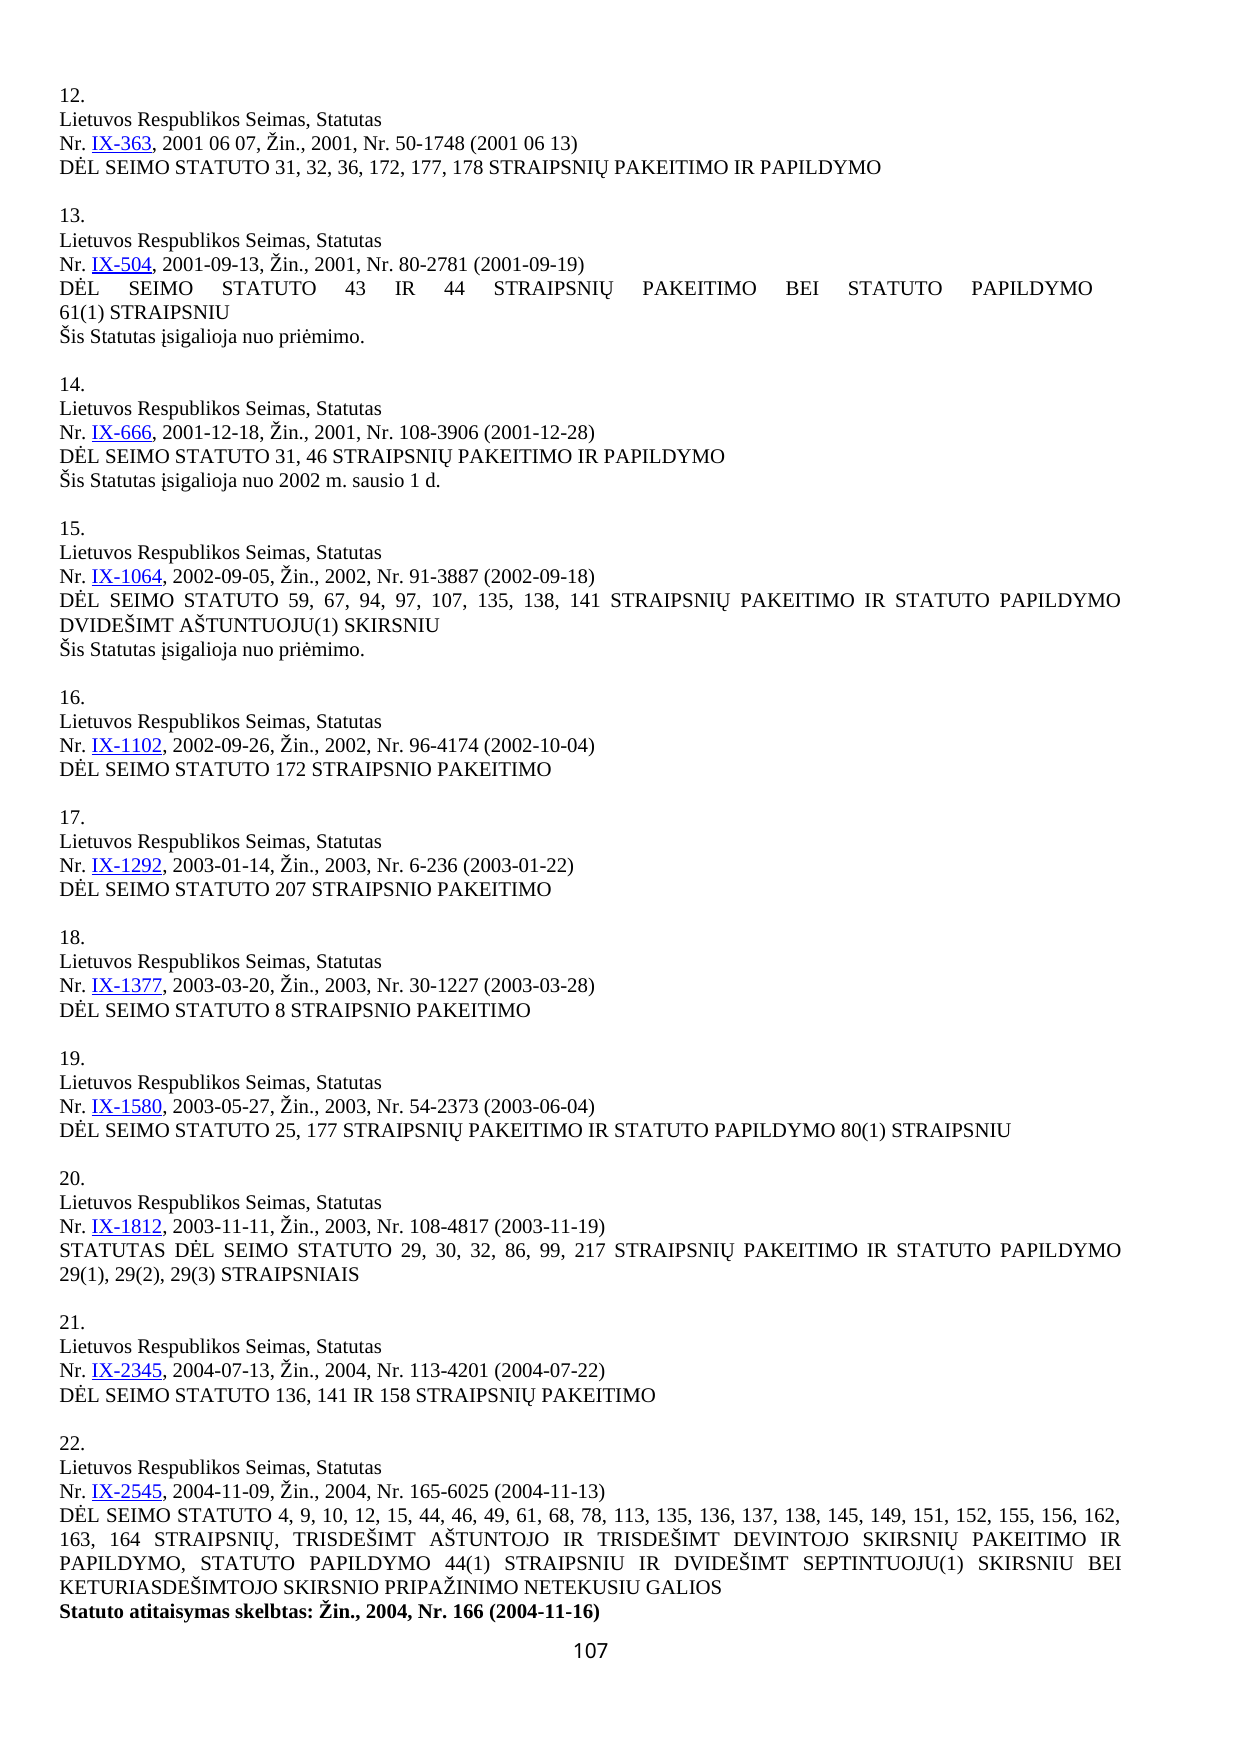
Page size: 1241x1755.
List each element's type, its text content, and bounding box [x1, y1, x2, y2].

text DĖL SEIMO STATUTO 4, 9, 10, 12, 15, 44, 46, 49, 61, 68, 78, 113, 135, 136, 137, 138, 145, 149, 151, 152, 155, 156, 162, 163, 164 STRAIPSNIŲ, TRISDEŠIMT AŠTUNTOJO IR TRISDEŠIMT DEVINTOJO SKIRSNIŲ PAKEITIMO IR PAPILDYMO, STATUTO PAPILDYMO 44(1) STRAIPSNIU IR DVIDEŠIMT SEPTINTUOJU(1) SKIRSNIU BEI KETURIASDEŠIMTOJO SKIRSNIO PRIPAŽINIMO NETEKUSIU GALIOS [59, 1503, 1122, 1599]
text DĖL SEIMO STATUTO 136, 141 IR 158 STRAIPSNIŲ PAKEITIMO [59, 1382, 1122, 1407]
text 13. [59, 203, 1122, 227]
text Nr. IX-1292, 2003-01-14, Žin., 2003, Nr. 6-236 (2003-01-22) [59, 853, 1122, 877]
text 18. [59, 925, 1122, 949]
text DĖL SEIMO STATUTO 8 STRAIPSNIO PAKEITIMO [59, 997, 1122, 1022]
text Lietuvos Respublikos Seimas, Statutas [59, 1334, 1122, 1358]
text Lietuvos Respublikos Seimas, Statutas [59, 949, 1122, 973]
text Statuto atitaisymas skelbtas: Žin., 2004, Nr. 166 (2004-11-16) [59, 1599, 1122, 1623]
text Šis Statutas įsigalioja nuo 2002 m. sausio 1 d. [59, 468, 1122, 492]
text Lietuvos Respublikos Seimas, Statutas [59, 829, 1122, 853]
text 16. [59, 685, 1122, 709]
text Nr. IX-1064, 2002-09-05, Žin., 2002, Nr. 91-3887 (2002-09-18) [59, 564, 1122, 588]
text 15. [59, 516, 1122, 540]
text Nr. IX-666, 2001-12-18, Žin., 2001, Nr. 108-3906 (2001-12-28) [59, 420, 1122, 444]
text Lietuvos Respublikos Seimas, Statutas [59, 396, 1122, 420]
text DĖL SEIMO STATUTO 172 STRAIPSNIO PAKEITIMO [59, 757, 1122, 781]
text Nr. IX-2345, 2004-07-13, Žin., 2004, Nr. 113-4201 (2004-07-22) [59, 1358, 1122, 1382]
text Šis Statutas įsigalioja nuo priėmimo. [59, 324, 1122, 348]
text 14. [59, 372, 1122, 396]
text Nr. IX-1580, 2003-05-27, Žin., 2003, Nr. 54-2373 (2003-06-04) [59, 1094, 1122, 1118]
text Nr. IX-363, 2001 06 07, Žin., 2001, Nr. 50-1748 (2001 06 13) [59, 131, 1122, 155]
text 20. [59, 1166, 1122, 1190]
text DĖL SEIMO STATUTO 207 STRAIPSNIO PAKEITIMO [59, 877, 1122, 901]
text Nr. IX-1102, 2002-09-26, Žin., 2002, Nr. 96-4174 (2002-10-04) [59, 733, 1122, 757]
text Nr. IX-2545, 2004-11-09, Žin., 2004, Nr. 165-6025 (2004-11-13) [59, 1479, 1122, 1503]
text Lietuvos Respublikos Seimas, Statutas [59, 107, 1122, 131]
text 21. [59, 1310, 1122, 1334]
text DĖL SEIMO STATUTO 59, 67, 94, 97, 107, 135, 138, 141 STRAIPSNIŲ PAKEITIMO IR STATUTO PAPILDYMO DVIDEŠIMT AŠTUNTUOJU(1) SKIRSNIU [59, 588, 1122, 637]
text Nr. IX-1812, 2003-11-11, Žin., 2003, Nr. 108-4817 (2003-11-19) [59, 1214, 1122, 1238]
text 22. [59, 1431, 1122, 1455]
text 19. [59, 1046, 1122, 1070]
text Lietuvos Respublikos Seimas, Statutas [59, 227, 1122, 252]
text Nr. IX-504, 2001-09-13, Žin., 2001, Nr. 80-2781 (2001-09-19) [59, 252, 1122, 276]
text DĖL SEIMO STATUTO 31, 32, 36, 172, 177, 178 STRAIPSNIŲ PAKEITIMO IR PAPILDYMO [59, 155, 1122, 179]
text Lietuvos Respublikos Seimas, Statutas [59, 1070, 1122, 1094]
text Lietuvos Respublikos Seimas, Statutas [59, 1190, 1122, 1214]
text 12. [59, 83, 1122, 107]
text Nr. IX-1377, 2003-03-20, Žin., 2003, Nr. 30-1227 (2003-03-28) [59, 973, 1122, 997]
text Šis Statutas įsigalioja nuo priėmimo. [59, 637, 1122, 661]
text 17. [59, 805, 1122, 829]
text DĖL SEIMO STATUTO 25, 177 STRAIPSNIŲ PAKEITIMO IR STATUTO PAPILDYMO 80(1) STRAIPSNIU [59, 1118, 1122, 1142]
text Lietuvos Respublikos Seimas, Statutas [59, 1455, 1122, 1479]
text STATUTAS DĖL SEIMO STATUTO 29, 30, 32, 86, 99, 217 STRAIPSNIŲ PAKEITIMO IR STATUTO PAPILDYMO 29(1), 29(2), 29(3) STRAIPSNIAIS [59, 1238, 1122, 1286]
text Lietuvos Respublikos Seimas, Statutas [59, 540, 1122, 564]
text Lietuvos Respublikos Seimas, Statutas [59, 709, 1122, 733]
text DĖL SEIMO STATUTO 43 IR 44 STRAIPSNIŲ PAKEITIMO BEI STATUTO PAPILDYMO 61(1) STRAIPSNIU [59, 276, 1122, 324]
text DĖL SEIMO STATUTO 31, 46 STRAIPSNIŲ PAKEITIMO IR PAPILDYMO [59, 444, 1122, 468]
